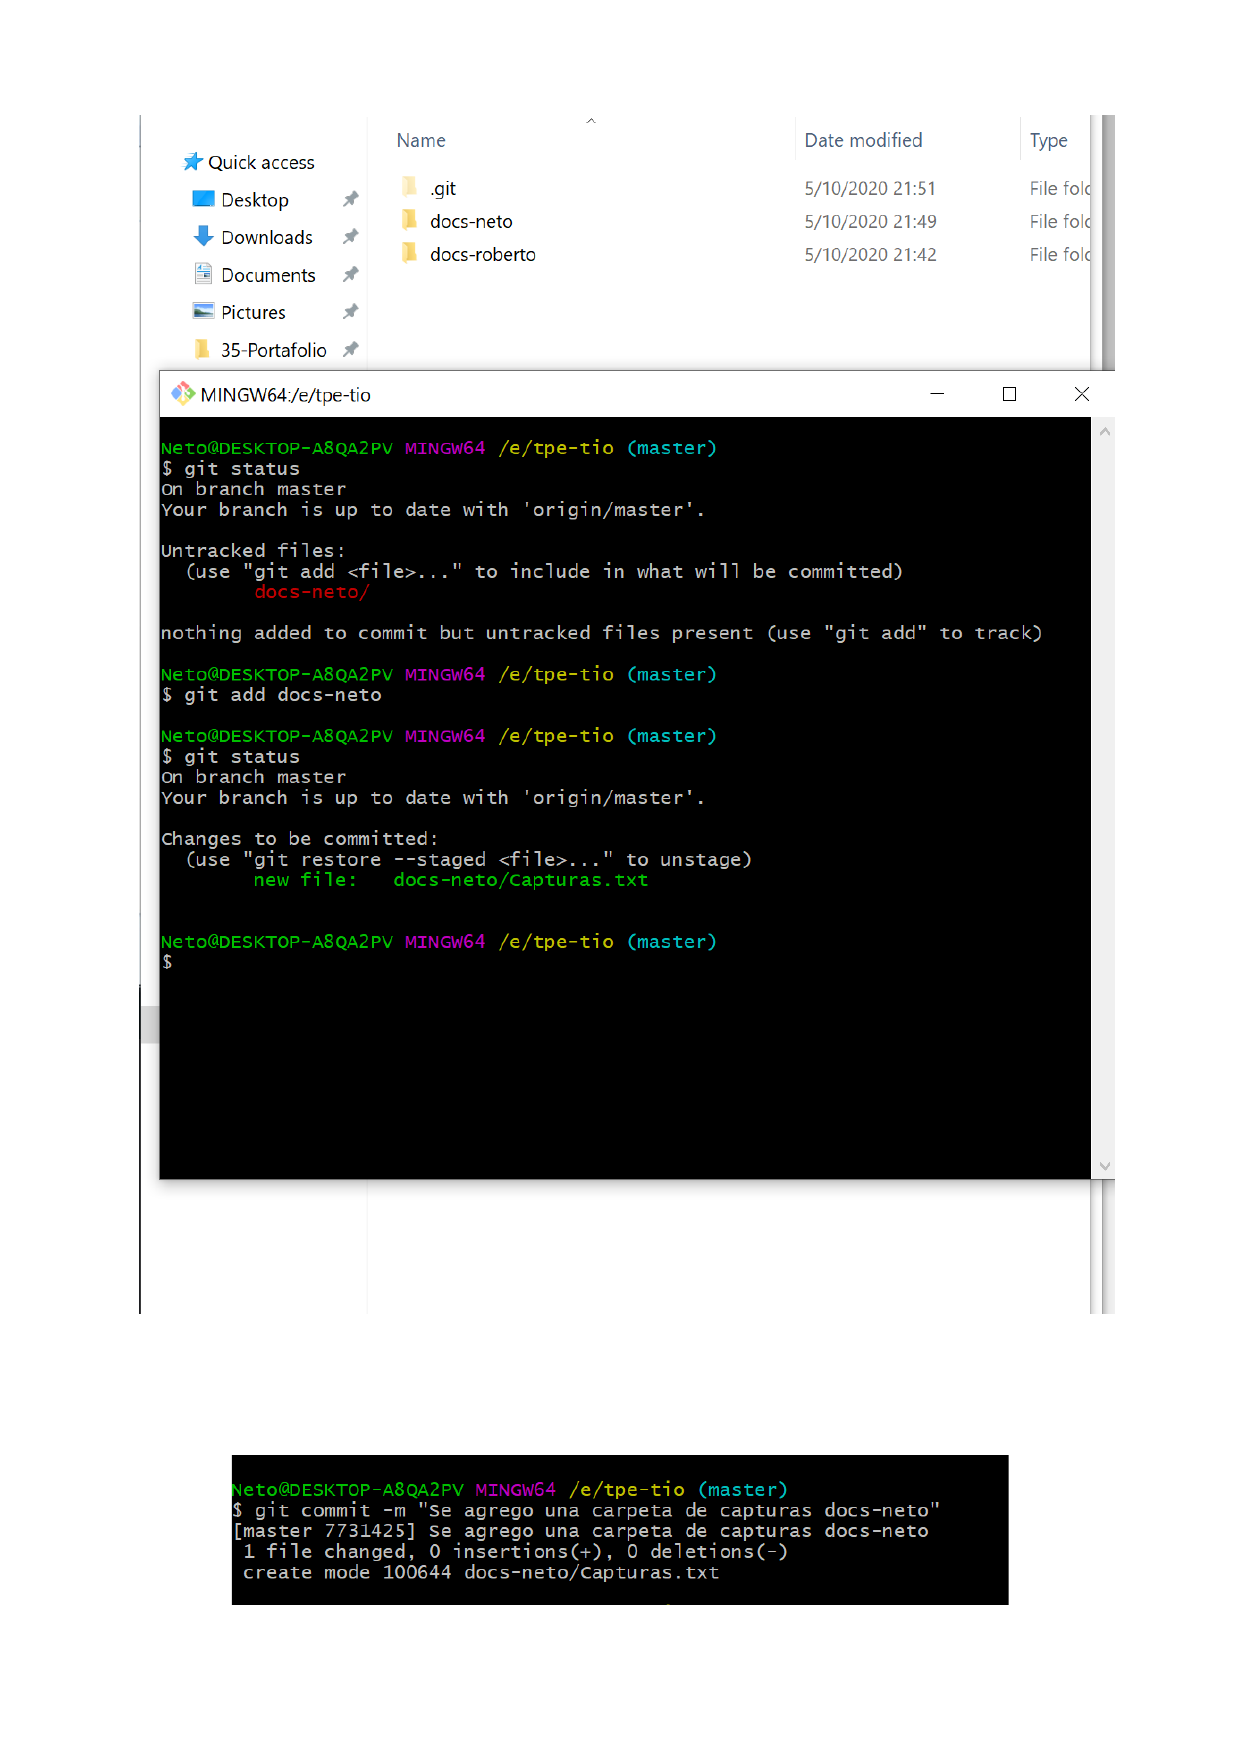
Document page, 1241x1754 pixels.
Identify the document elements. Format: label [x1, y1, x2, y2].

picture [139, 115, 1115, 1314]
picture [231, 1455, 1009, 1605]
